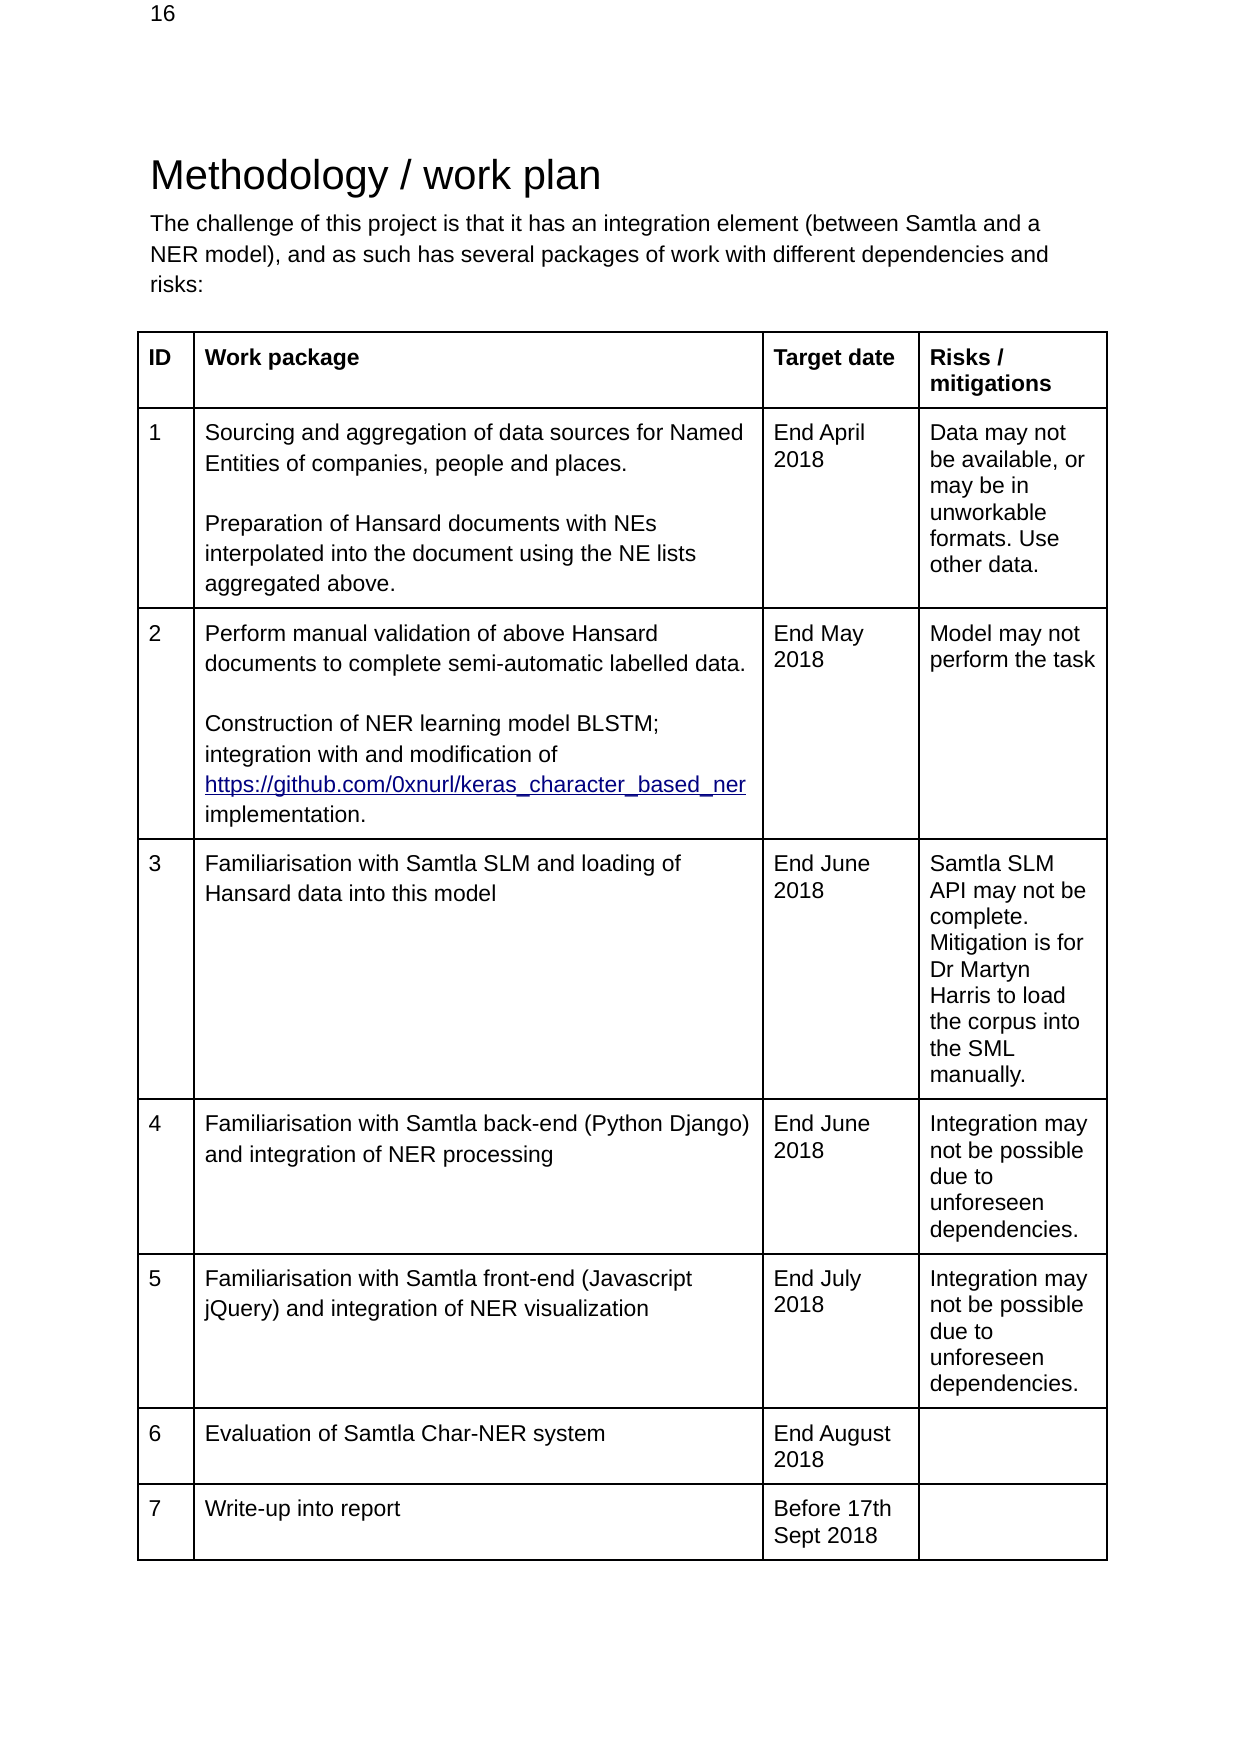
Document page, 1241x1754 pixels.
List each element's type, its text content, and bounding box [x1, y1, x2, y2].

table_header Target date [764, 333, 918, 407]
table_cell 3 [139, 840, 193, 1098]
table_cell Evaluation of Samtla Char-NER system [195, 1409, 762, 1483]
table_cell Data may not be available, or may be in unworkable formats. Use other data. [920, 409, 1106, 607]
table_cell [920, 1409, 1106, 1483]
table_cell End June 2018 [764, 840, 918, 1098]
table_cell End May 2018 [764, 609, 918, 838]
subtitle Methodology / work plan [150, 150, 1090, 198]
table_cell Familiarisation with Samtla front-end (Javascript jQuery) and integration of NER visualization [195, 1255, 762, 1407]
table_cell End June 2018 [764, 1100, 918, 1252]
table_cell Samtla SLM API may not be complete. Mitigation is for Dr Martyn Harris to load the corpus into the SML manually. [920, 840, 1106, 1098]
table_cell End August 2018 [764, 1409, 918, 1483]
table_cell 1 [139, 409, 193, 607]
text The challenge of this project is that it has an integration element (between Samtla and a NER model), and as such has several packages of work with different dependencies and risks: [150, 210, 1090, 297]
table_cell Integration may not be possible due to unforeseen dependencies. [920, 1255, 1106, 1407]
table_cell Model may not perform the task [920, 609, 1106, 838]
table_cell End April 2018 [764, 409, 918, 607]
table_cell 5 [139, 1255, 193, 1407]
table_cell Perform manual validation of above Hansard documents to complete semi-automatic labelled data. Construction of NER learning model BLSTM; integration with and modification of https://github.com/0xnurl/keras_character_based_ner implementation. [195, 609, 762, 838]
table_cell 6 [139, 1409, 193, 1483]
table_cell [920, 1485, 1106, 1558]
table_cell Sourcing and aggregation of data sources for Named Entities of companies, people and places. Preparation of Hansard documents with NEs interpolated into the document using the NE lists aggregated above. [195, 409, 762, 607]
table_cell Write-up into report [195, 1485, 762, 1558]
table_header ID [139, 333, 193, 407]
table_cell 4 [139, 1100, 193, 1252]
table_cell 2 [139, 609, 193, 838]
table_header Work package [195, 333, 762, 407]
table_cell Familiarisation with Samtla back-end (Python Django) and integration of NER processing [195, 1100, 762, 1252]
table_header Risks / mitigations [920, 333, 1106, 407]
table_cell Before 17th Sept 2018 [764, 1485, 918, 1558]
table_cell 7 [139, 1485, 193, 1558]
table_cell Integration may not be possible due to unforeseen dependencies. [920, 1100, 1106, 1252]
table_cell End July 2018 [764, 1255, 918, 1407]
table_cell Familiarisation with Samtla SLM and loading of Hansard data into this model [195, 840, 762, 1098]
